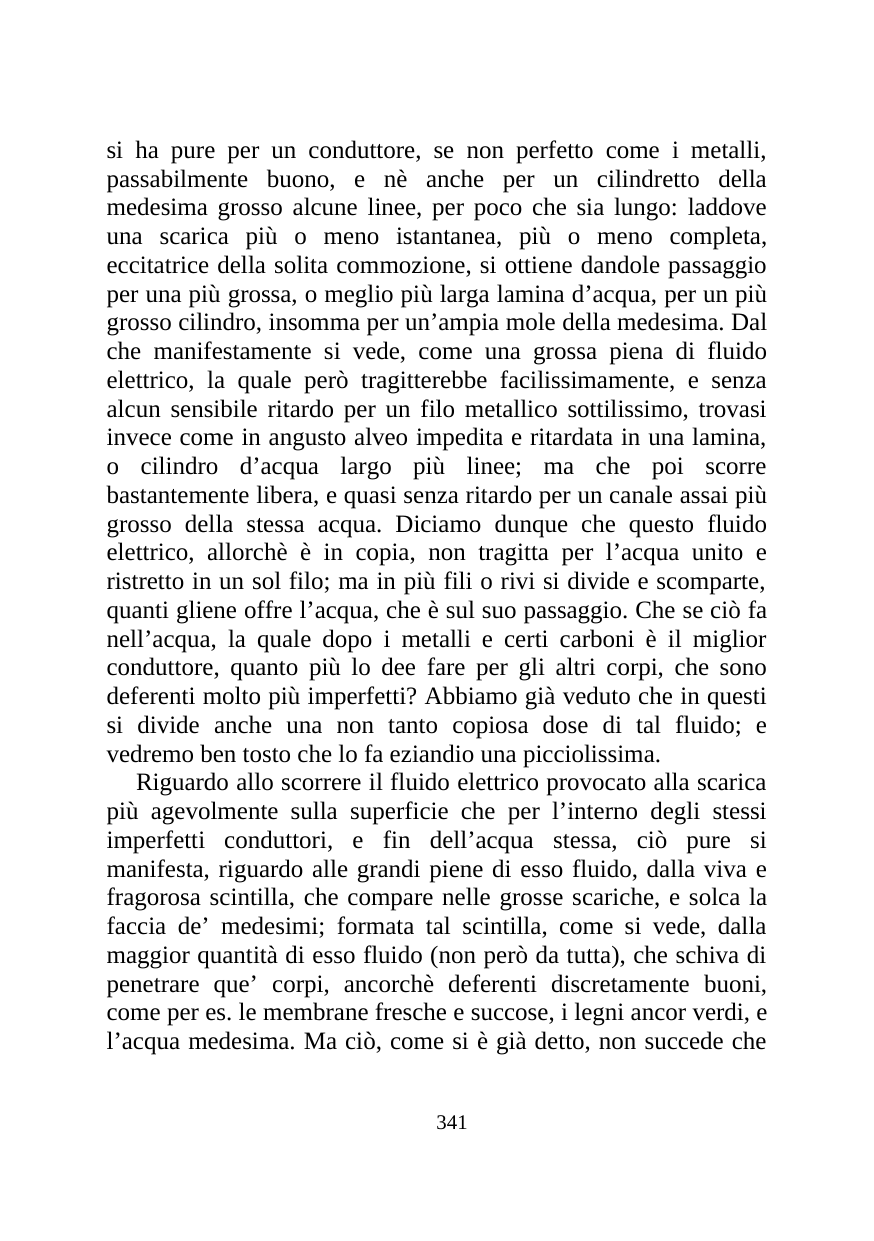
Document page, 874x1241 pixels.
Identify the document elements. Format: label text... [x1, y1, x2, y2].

text si ha pure per un conduttore, se non perfetto come i metalli, passabilmente buono, e nè anche per un cilindretto della medesima grosso alcune linee, per poco che sia lungo: laddove una scarica più o meno istantanea, più o meno completa, eccitatrice della solita commozione, si ottiene dandole passaggio per una più grossa, o meglio più larga lamina d’acqua, per un più grosso cilindro, insomma per un’ampia mole della medesima. Dal che manifestamente si vede, come una grossa piena di fluido elettrico, la quale però tragitterebbe facilissimamente, e senza alcun sensibile ritardo per un filo metallico sottilissimo, trovasi invece come in angusto alveo impedita e ritardata in una lamina, o cilindro d’acqua largo più linee; ma che poi scorre bastantemente libera, e quasi senza ritardo per un canale assai più grosso della stessa acqua. Diciamo dunque che questo fluido elettrico, allorchè è in copia, non tragitta per l’acqua unito e ristretto in un sol filo; ma in più fili o rivi si divide e scomparte, quanti gliene offre l’acqua, che è sul suo passaggio. Che se ciò fa nell’acqua, la quale dopo i metalli e certi carboni è il miglior conduttore, quanto più lo dee fare per gli altri corpi, che sono deferenti molto più imperfetti? Abbiamo già veduto che in questi si divide anche una non tanto copiosa dose di tal fluido; e vedremo ben tosto che lo fa eziandio una picciolissima. [106, 135, 768, 767]
text Riguardo allo scorrere il fluido elettrico provocato alla scarica più agevolmente sulla superficie che per l’interno degli stessi imperfetti conduttori, e fin dell’acqua stessa, ciò pure si manifesta, riguardo alle grandi piene di esso fluido, dalla viva e fragorosa scintilla, che compare nelle grosse scariche, e solca la faccia de’ medesimi; formata tal scintilla, come si vede, dalla maggior quantità di esso fluido (non però da tutta), che schiva di penetrare que’ corpi, ancorchè deferenti discretamente buoni, come per es. le membrane fresche e succose, i legni ancor verdi, e l’acqua medesima. Ma ciò, come si è già detto, non succede che [106, 767, 768, 1055]
